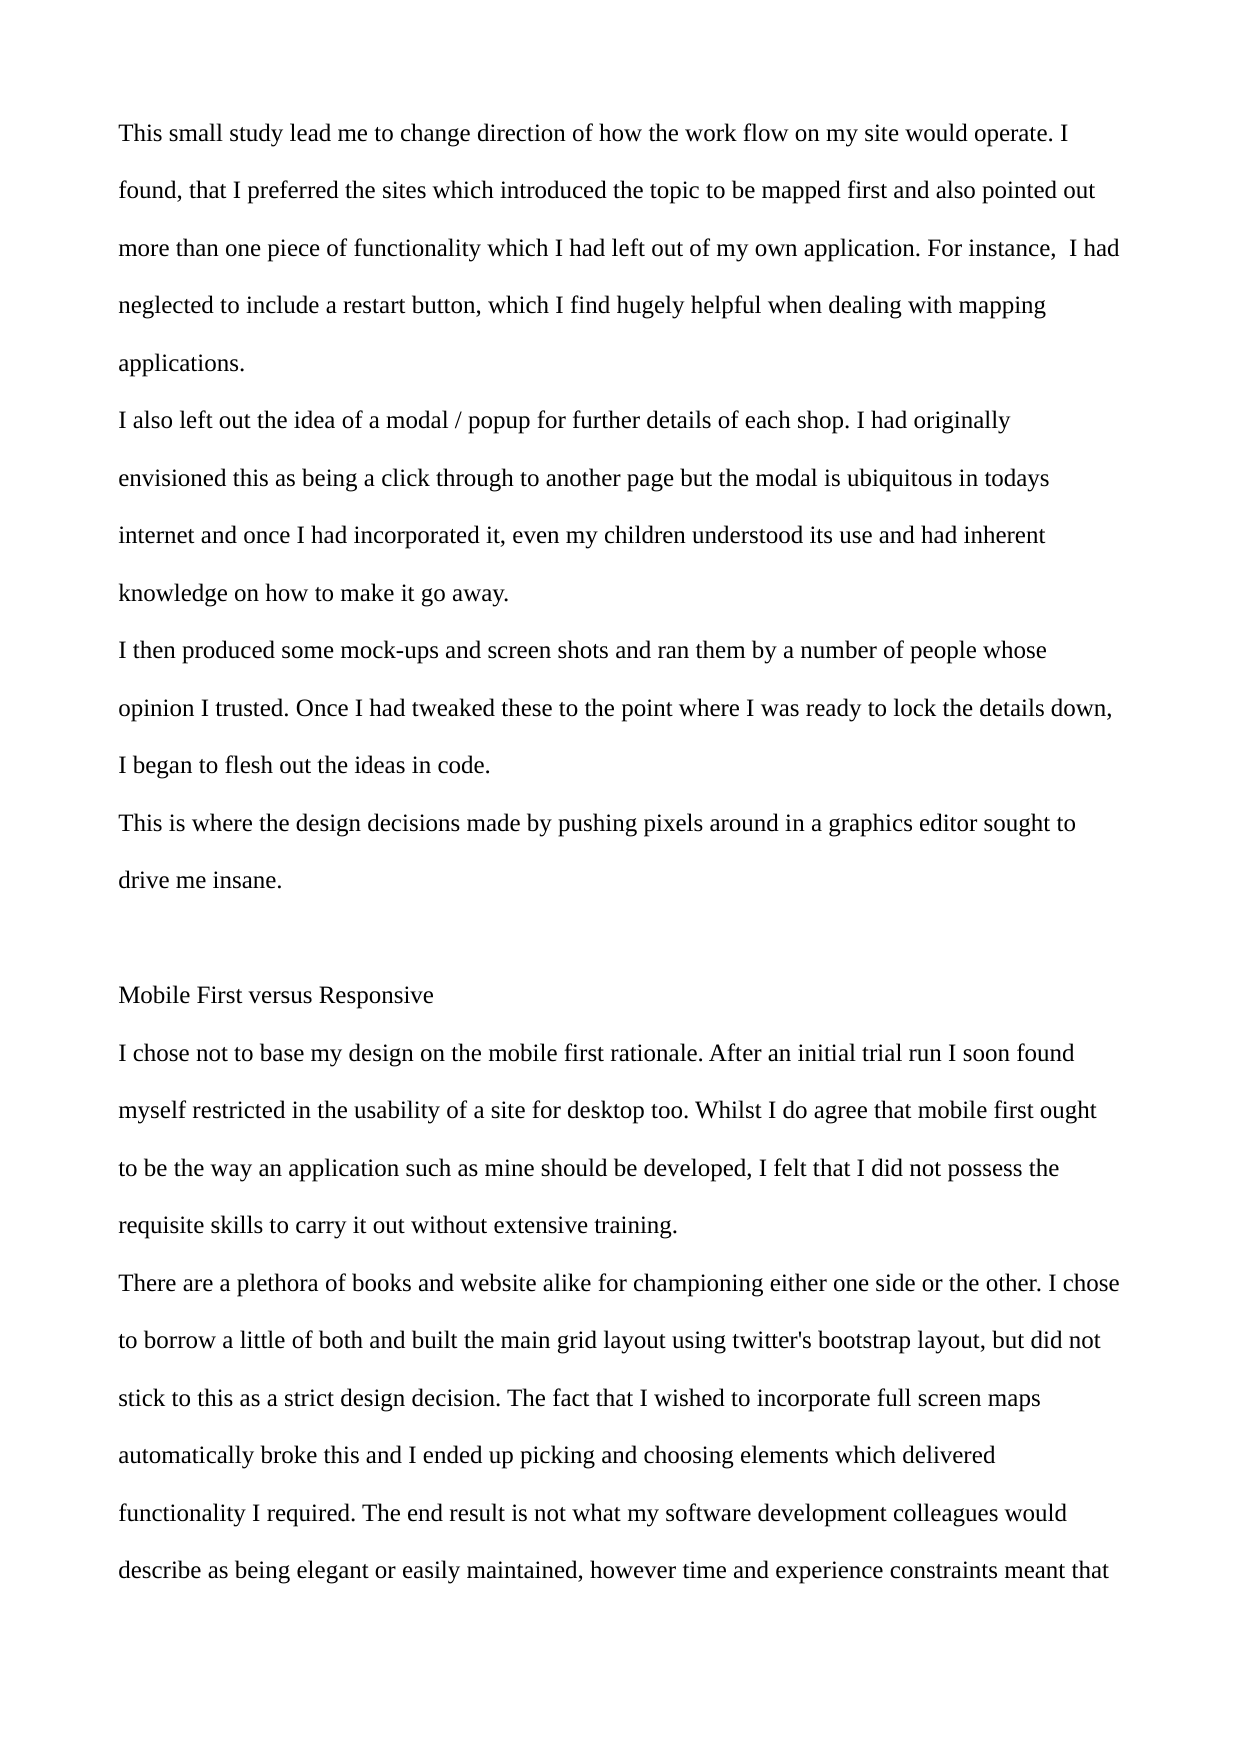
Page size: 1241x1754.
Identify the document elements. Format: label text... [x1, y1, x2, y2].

text I chose not to base my design on the mobile first rationale. After an initial trial run I soon found myself restricted in the usability of a site for desktop too. Whilst I do agree that mobile first ought to be the way an application such as mine should be developed, I felt that I did not possess the requisite skills to carry it out without extensive training. [118, 1038, 1122, 1239]
text Mobile First versus Responsive [118, 981, 1122, 1009]
text There are a plethora of books and website alike for championing either one side or the other. I chose to borrow a little of both and built the main grid layout using twitter's bootstrap layout, but did not stick to this as a strict design decision. The fact that I wished to incorporate full screen maps automatically broke this and I ended up picking and choosing elements which delivered functionality I required. The end result is not what my software development colleagues would describe as being elegant or easily maintained, however time and experience constraints meant that [118, 1268, 1122, 1584]
text This is where the design decisions made by pushing pixels around in a graphics editor sought to drive me insane. [118, 808, 1122, 894]
text I also left out the idea of a modal / popup for further details of each shop. I had originally envisioned this as being a click through to another page but the modal is ubiquitous in todays internet and once I had incorporated it, even my children understood its use and had inherent knowledge on how to make it go away. [118, 406, 1122, 607]
text This small study lead me to change direction of how the work flow on my site would operate. I found, that I preferred the sites which introduced the topic to be mapped first and also pointed out more than one piece of functionality which I had left out of my own application. For instance, I had neglected to include a restart button, which I find hugely helpful when dealing with mapping applications. [118, 118, 1122, 377]
text I then produced some mock-ups and screen shots and ran them by a number of people whose opinion I trusted. Once I had tweaked these to the point where I was ready to lock the details down, I began to flesh out the ideas in code. [118, 636, 1122, 779]
